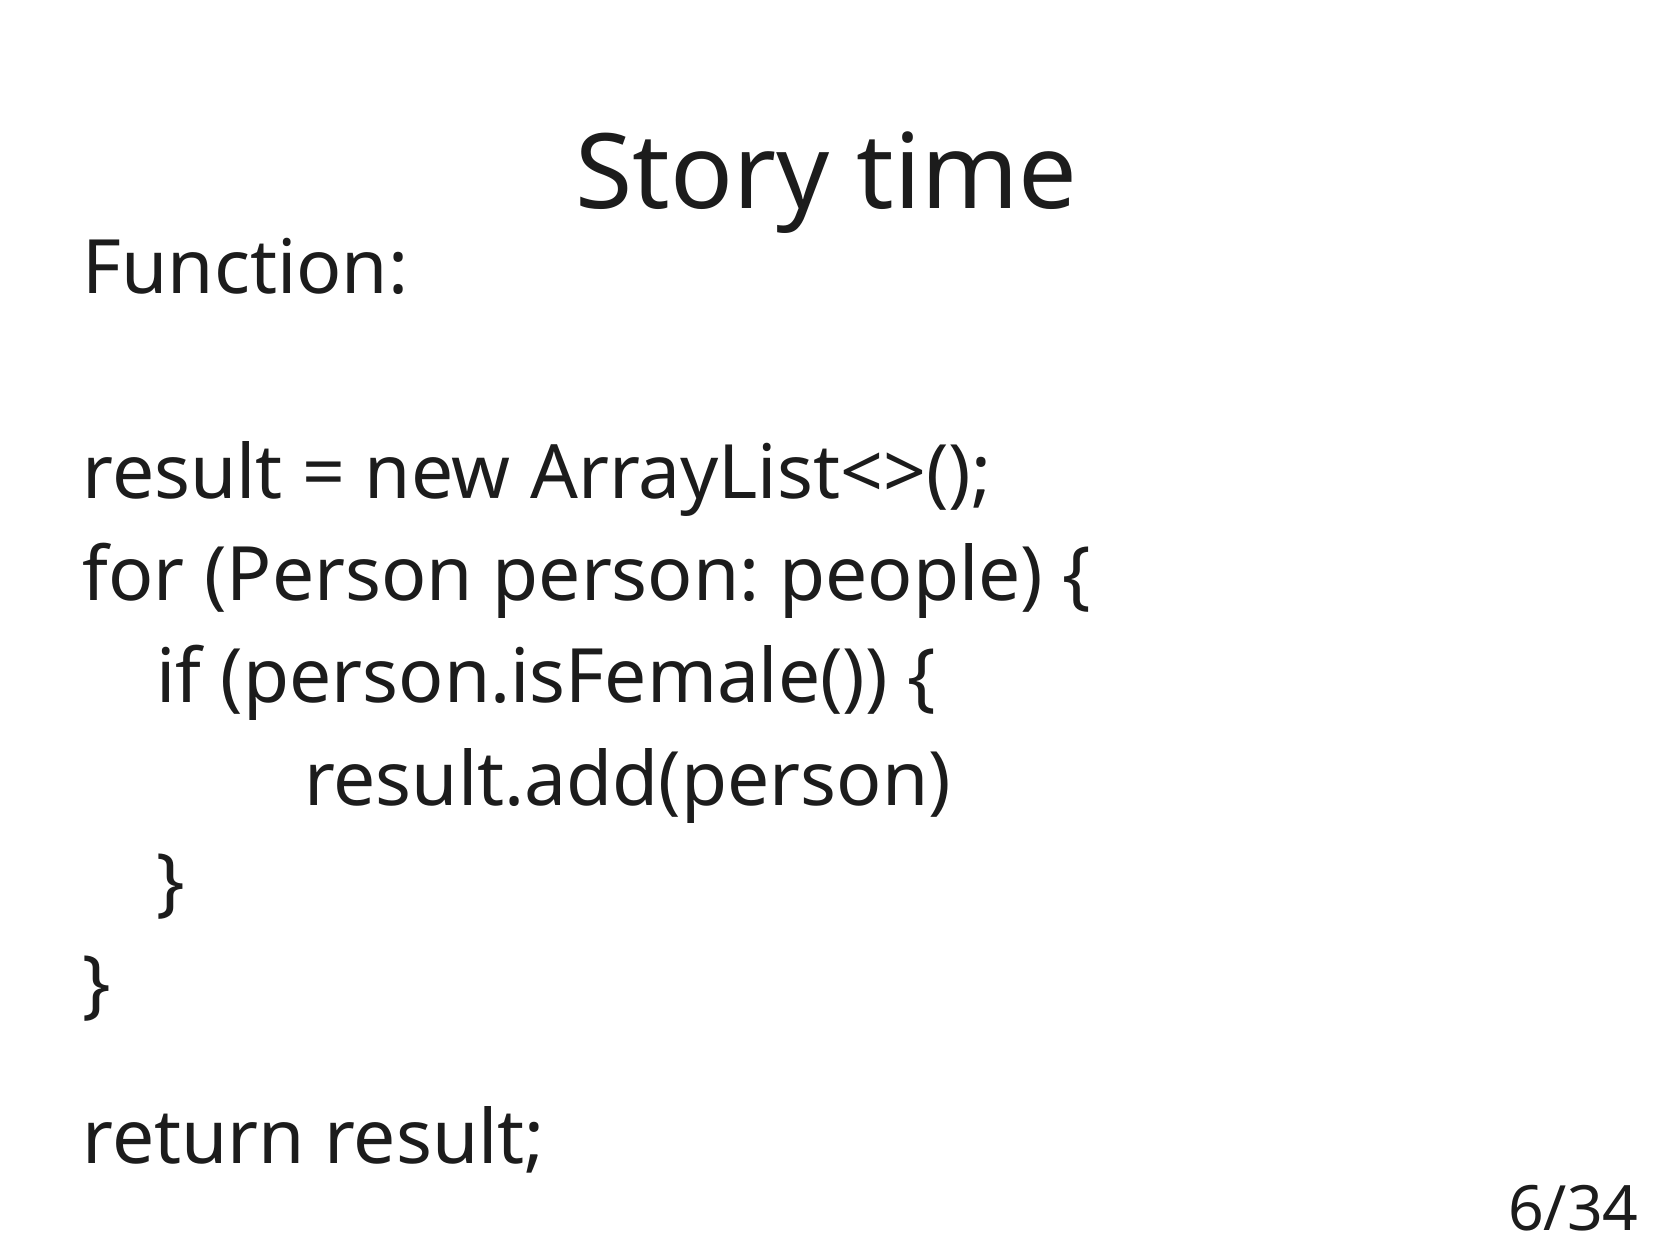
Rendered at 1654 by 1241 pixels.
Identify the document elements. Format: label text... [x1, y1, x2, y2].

title Story time [82, 64, 1571, 263]
text_box <numer>/34 [1071, 1155, 1654, 1241]
subtitle Function: result = new ArrayList<>(); for (Person person: people) { if (person.isFemale()) { result.add(person) } } return result; [82, 263, 1571, 1136]
